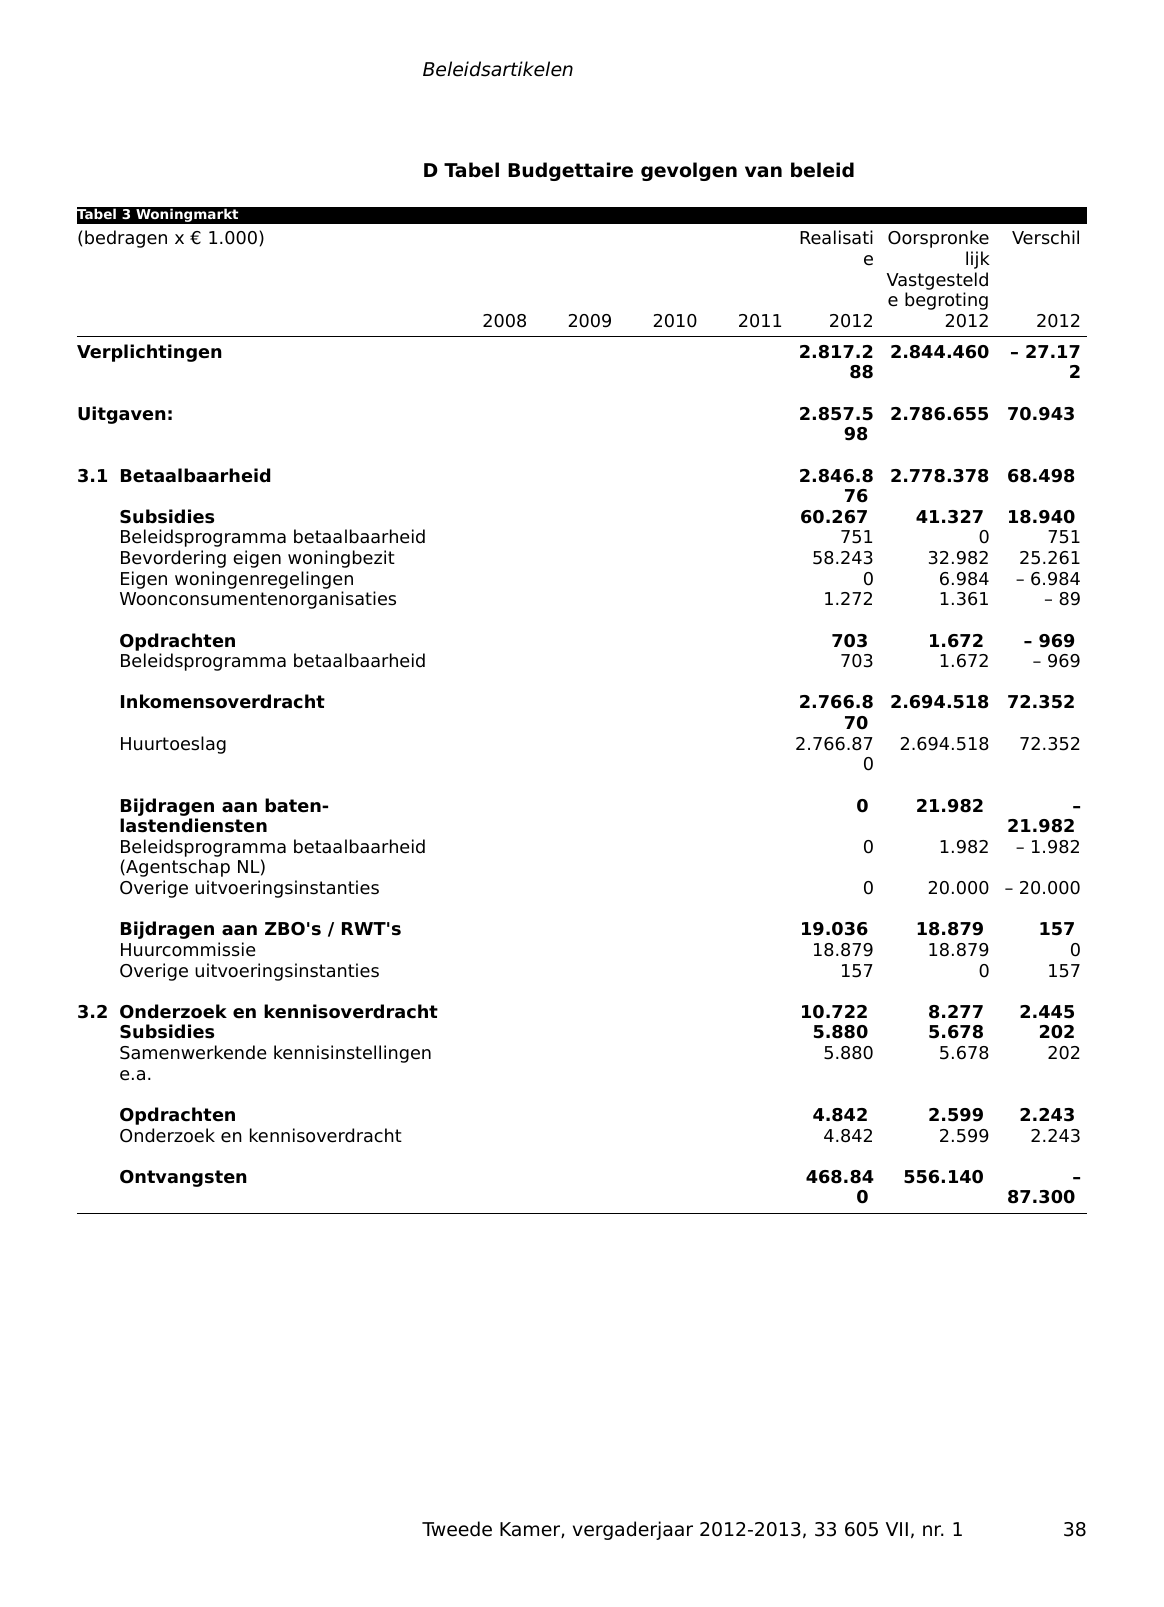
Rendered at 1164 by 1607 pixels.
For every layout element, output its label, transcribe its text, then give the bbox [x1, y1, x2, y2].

table_cell 60.267 [789, 507, 880, 527]
table_cell [77, 775, 113, 796]
table_cell 2.846.876 [789, 466, 880, 507]
table_cell [533, 1146, 618, 1167]
table_cell [703, 569, 788, 589]
table_cell Bijdragen aan ZBO's / RWT's [113, 919, 448, 940]
table_cell [995, 445, 1087, 466]
table_cell Onderzoek en kennisoverdracht [113, 1002, 448, 1022]
table_cell [448, 940, 533, 961]
table_cell [533, 1167, 618, 1213]
table_cell 2012 [995, 311, 1087, 336]
table_cell [448, 337, 533, 383]
table_cell 19.036 [789, 919, 880, 940]
table_cell – 1.982 [995, 837, 1087, 878]
table_cell [995, 1146, 1087, 1167]
table_cell [789, 775, 880, 796]
table_cell 157 [789, 961, 880, 981]
table_cell [533, 672, 618, 692]
table_cell 157 [995, 961, 1087, 981]
table_cell Overige uitvoeringsinstanties [113, 878, 448, 899]
table_cell [703, 919, 788, 940]
table_cell [703, 899, 788, 919]
table_cell [703, 404, 788, 445]
table_cell [703, 1043, 788, 1084]
table_cell [77, 1043, 113, 1084]
table_cell [618, 445, 703, 466]
table_cell 2.857.598 [789, 404, 880, 445]
table_cell [113, 610, 448, 631]
table_cell [880, 1084, 995, 1105]
table_cell Ontvangsten [113, 1167, 448, 1213]
table_cell [618, 981, 703, 1002]
table_cell [618, 899, 703, 919]
table_cell [77, 311, 113, 336]
table_cell [703, 507, 788, 527]
table_cell [618, 1146, 703, 1167]
table_cell [77, 919, 113, 940]
table_cell 3.1 [77, 466, 113, 507]
table_cell [880, 899, 995, 919]
table_cell 1.272 [789, 589, 880, 610]
table_cell [703, 775, 788, 796]
table_cell 8.277 [880, 1002, 995, 1022]
table_cell [533, 1126, 618, 1146]
table_cell [533, 1023, 618, 1043]
table_cell 2.599 [880, 1105, 995, 1126]
table_cell Subsidies [113, 1023, 448, 1043]
table_cell [703, 796, 788, 837]
table_cell [533, 734, 618, 775]
table_cell 468.840 [789, 1167, 880, 1213]
table_cell 21.982 [880, 796, 995, 837]
table_cell [533, 1002, 618, 1022]
table_cell [113, 311, 448, 336]
table_cell Beleidsprogramma betaalbaarheid (Agentschap NL) [113, 837, 533, 878]
table_cell [618, 569, 703, 589]
table_cell [880, 981, 995, 1002]
table_cell 6.984 [880, 569, 995, 589]
table_cell [703, 878, 788, 899]
table_cell [113, 899, 448, 919]
table_cell 2.599 [880, 1126, 995, 1146]
table_cell 751 [789, 528, 880, 548]
table_cell Woonconsumentenorganisaties [113, 589, 448, 610]
table_cell [448, 610, 533, 631]
table_cell [113, 981, 448, 1002]
table_cell [448, 1043, 533, 1084]
table_cell [618, 337, 703, 383]
table_cell [789, 672, 880, 692]
table_cell [113, 1084, 448, 1105]
table_cell [703, 837, 788, 878]
table_cell [618, 404, 703, 445]
table_cell [448, 383, 533, 404]
table_cell [618, 507, 703, 527]
table_cell 1.672 [880, 631, 995, 651]
table_cell [995, 672, 1087, 692]
table_cell [880, 383, 995, 404]
table_cell [533, 466, 618, 507]
table_cell Beleidsprogramma betaalbaarheid [113, 651, 448, 672]
table_cell – 6.984 [995, 569, 1087, 589]
table_cell [533, 651, 618, 672]
table_cell [703, 589, 788, 610]
table_cell 0 [789, 878, 880, 899]
table_cell [533, 224, 618, 311]
table_cell [703, 528, 788, 548]
table_cell Eigen woningenregelingen [113, 569, 448, 589]
table_cell Realisatie [789, 224, 880, 311]
table_cell (bedragen x € 1.000) [77, 224, 448, 311]
table_cell [703, 1126, 788, 1146]
table_cell 2.243 [995, 1105, 1087, 1126]
table_cell [448, 672, 533, 692]
table_cell 0 [995, 940, 1087, 961]
table_cell [789, 1084, 880, 1105]
table_cell [533, 837, 618, 878]
table_cell [618, 548, 703, 569]
table_cell 58.243 [789, 548, 880, 569]
table_cell [448, 899, 533, 919]
table_cell [448, 961, 533, 981]
table_cell [533, 337, 618, 383]
table_cell [77, 589, 113, 610]
table_cell [789, 383, 880, 404]
table_cell [880, 672, 995, 692]
table_cell [618, 631, 703, 651]
table_cell [703, 337, 788, 383]
table_cell [448, 878, 533, 899]
table_cell [789, 1146, 880, 1167]
table_cell 25.261 [995, 548, 1087, 569]
table_cell [77, 837, 113, 878]
subtitle D Tabel Budgettaire gevolgen van beleid [422, 160, 1087, 182]
table_cell [77, 507, 113, 527]
table_cell [703, 981, 788, 1002]
table_cell 2012 [789, 311, 880, 336]
table_cell [703, 1084, 788, 1105]
table_cell Samenwerkende kennisinstellingen e.a. [113, 1043, 448, 1084]
table_cell Bijdragen aan baten-lastendiensten [113, 796, 448, 837]
table_cell [533, 1105, 618, 1126]
table_cell 0 [880, 528, 995, 548]
table_cell – 27.172 [995, 337, 1087, 383]
table_cell [77, 672, 113, 692]
table_cell [448, 981, 533, 1002]
table_cell [618, 940, 703, 961]
table_cell [448, 631, 533, 651]
table_cell [77, 1105, 113, 1126]
table_cell [789, 899, 880, 919]
table_cell 2.766.870 [789, 734, 880, 775]
table_cell [995, 899, 1087, 919]
table_cell [618, 961, 703, 981]
table_cell [618, 837, 703, 878]
table_cell [448, 507, 533, 527]
table_cell [995, 775, 1087, 796]
table_cell [448, 1146, 533, 1167]
table_cell [618, 383, 703, 404]
table_cell – 89 [995, 589, 1087, 610]
table_cell [995, 610, 1087, 631]
table_cell [618, 796, 703, 837]
table_cell [618, 1105, 703, 1126]
table_cell [618, 672, 703, 692]
table_cell 0 [789, 837, 880, 878]
table_cell Huurtoeslag [113, 734, 448, 775]
table_cell Beleidsprogramma betaalbaarheid [113, 528, 448, 548]
table_header Tabel 3 Woningmarkt [77, 207, 1087, 223]
table_cell [448, 1167, 533, 1213]
table_cell 5.880 [789, 1043, 880, 1084]
table_cell 2.694.518 [880, 693, 995, 734]
table_cell [448, 445, 533, 466]
table_cell [448, 404, 533, 445]
table_cell 10.722 [789, 1002, 880, 1022]
table_cell [703, 631, 788, 651]
table_cell [77, 383, 113, 404]
table_cell [448, 528, 533, 548]
table_cell [77, 528, 113, 548]
table_cell [533, 1043, 618, 1084]
table_cell [618, 878, 703, 899]
table_cell [77, 445, 113, 466]
table_cell [448, 693, 533, 734]
table_cell 157 [995, 919, 1087, 940]
table_cell [448, 548, 533, 569]
table_cell [533, 775, 618, 796]
table_cell [77, 693, 113, 734]
table_cell [448, 1023, 533, 1043]
table_cell [77, 1167, 113, 1213]
table_cell 2011 [703, 311, 788, 336]
table_cell 2.844.460 [880, 337, 995, 383]
table_cell [618, 1002, 703, 1022]
table_cell [448, 919, 533, 940]
table_cell [113, 672, 448, 692]
table_cell 18.879 [880, 919, 995, 940]
table_cell – 87.300 [995, 1167, 1087, 1213]
table_cell Subsidies [113, 507, 448, 527]
table_cell [789, 981, 880, 1002]
table_cell 18.879 [789, 940, 880, 961]
table_cell 2.445 [995, 1002, 1087, 1022]
table_cell [703, 445, 788, 466]
table_cell [703, 1023, 788, 1043]
table_cell [703, 466, 788, 507]
table_cell 703 [789, 651, 880, 672]
table_cell Uitgaven: [77, 404, 448, 445]
table_cell Verschil [995, 224, 1087, 311]
table_cell [533, 548, 618, 569]
table_cell 3.2 [77, 1002, 113, 1022]
table_cell [533, 981, 618, 1002]
table_cell Betaalbaarheid [113, 466, 448, 507]
table_cell 0 [789, 796, 880, 837]
table_cell 5.678 [880, 1023, 995, 1043]
table_cell – 969 [995, 651, 1087, 672]
table_cell [533, 610, 618, 631]
table_cell 2.786.655 [880, 404, 995, 445]
table_cell [618, 589, 703, 610]
table_cell 5.880 [789, 1023, 880, 1043]
table_cell [77, 631, 113, 651]
table_cell [703, 548, 788, 569]
table_cell Huurcommissie [113, 940, 448, 961]
table_cell [703, 940, 788, 961]
table_cell [533, 693, 618, 734]
table_cell [703, 610, 788, 631]
table_cell 1.982 [880, 837, 995, 878]
table_cell [77, 1084, 113, 1105]
table_cell [703, 383, 788, 404]
table_cell [533, 961, 618, 981]
table_cell [448, 466, 533, 507]
table_cell 2.694.518 [880, 734, 995, 775]
table_cell 1.361 [880, 589, 995, 610]
table_cell 4.842 [789, 1105, 880, 1126]
table_cell [618, 1043, 703, 1084]
table_cell 4.842 [789, 1126, 880, 1146]
table_cell [448, 569, 533, 589]
table_cell [995, 383, 1087, 404]
table_cell [789, 445, 880, 466]
table_cell [77, 610, 113, 631]
table_cell [618, 693, 703, 734]
table_cell [448, 1126, 533, 1146]
table_cell 202 [995, 1043, 1087, 1084]
table_cell 32.982 [880, 548, 995, 569]
table_cell [703, 734, 788, 775]
table_cell Opdrachten [113, 631, 448, 651]
table_cell [77, 940, 113, 961]
table_cell [77, 796, 113, 837]
table_cell [618, 919, 703, 940]
table_cell [995, 1084, 1087, 1105]
table_cell [533, 569, 618, 589]
table_cell 5.678 [880, 1043, 995, 1084]
table_cell [77, 1146, 113, 1167]
table_cell [533, 528, 618, 548]
table_cell Opdrachten [113, 1105, 448, 1126]
table_cell [448, 651, 533, 672]
table_cell [77, 1023, 113, 1043]
table_cell [618, 775, 703, 796]
table_cell [448, 1084, 533, 1105]
table_cell – 20.000 [995, 878, 1087, 899]
table_cell [113, 1146, 448, 1167]
table_cell 41.327 [880, 507, 995, 527]
table_cell [703, 651, 788, 672]
table_cell [703, 961, 788, 981]
table_cell [703, 1146, 788, 1167]
table_cell 0 [789, 569, 880, 589]
table_cell [703, 672, 788, 692]
table_cell [618, 651, 703, 672]
table_cell [618, 1167, 703, 1213]
table_cell [448, 1105, 533, 1126]
table_cell [533, 796, 618, 837]
table_cell [533, 445, 618, 466]
table_cell 703 [789, 631, 880, 651]
table_cell [448, 796, 533, 837]
table_cell 556.140 [880, 1167, 995, 1213]
table_cell 0 [880, 961, 995, 981]
table_cell [618, 734, 703, 775]
table_cell [618, 528, 703, 548]
table_cell [703, 1167, 788, 1213]
table_cell [533, 940, 618, 961]
table_cell [703, 693, 788, 734]
table_cell [533, 631, 618, 651]
table_cell [533, 1084, 618, 1105]
table_cell [533, 919, 618, 940]
table_cell – 21.982 [995, 796, 1087, 837]
table_cell [618, 1023, 703, 1043]
table_cell 18.940 [995, 507, 1087, 527]
table_cell [703, 1002, 788, 1022]
table_cell Overige uitvoeringsinstanties [113, 961, 448, 981]
table_cell [77, 878, 113, 899]
table_cell [448, 775, 533, 796]
table_cell [533, 507, 618, 527]
table_cell [618, 466, 703, 507]
table_cell 2.778.378 [880, 466, 995, 507]
table_cell [618, 224, 703, 311]
table_cell 2010 [618, 311, 703, 336]
table_cell [995, 981, 1087, 1002]
table_cell 1.672 [880, 651, 995, 672]
table_cell [533, 899, 618, 919]
table_cell 2008 [448, 311, 533, 336]
table_cell [618, 1126, 703, 1146]
table_cell [618, 1084, 703, 1105]
table_cell 18.879 [880, 940, 995, 961]
table_cell [77, 651, 113, 672]
table_cell 2.766.870 [789, 693, 880, 734]
table_cell [448, 1002, 533, 1022]
table_cell Verplichtingen [77, 337, 448, 383]
table_cell [113, 383, 448, 404]
table_cell [880, 610, 995, 631]
table_cell – 969 [995, 631, 1087, 651]
table_cell 20.000 [880, 878, 995, 899]
table_cell Bevordering eigen woningbezit [113, 548, 448, 569]
table_cell [533, 878, 618, 899]
table_cell Oorspronkelijk Vastgestelde begroting [880, 224, 995, 311]
table_cell [703, 1105, 788, 1126]
table_cell 68.498 [995, 466, 1087, 507]
table_cell [880, 1146, 995, 1167]
table_cell 2012 [880, 311, 995, 336]
table_cell [77, 899, 113, 919]
table_cell [77, 548, 113, 569]
table_cell [880, 445, 995, 466]
table_cell [533, 383, 618, 404]
table_cell [618, 610, 703, 631]
table_cell [880, 775, 995, 796]
table_cell 2.243 [995, 1126, 1087, 1146]
table_cell 202 [995, 1023, 1087, 1043]
table_cell [77, 569, 113, 589]
table_cell 72.352 [995, 693, 1087, 734]
table_cell [113, 445, 448, 466]
table_cell [533, 589, 618, 610]
table_cell [533, 404, 618, 445]
table_cell [113, 775, 448, 796]
table_cell 72.352 [995, 734, 1087, 775]
table_cell [77, 961, 113, 981]
table_cell Onderzoek en kennisoverdracht [113, 1126, 448, 1146]
table_cell Inkomensoverdracht [113, 693, 448, 734]
table_cell [703, 224, 788, 311]
table_cell [448, 224, 533, 311]
table_cell 2009 [533, 311, 618, 336]
table_cell 2.817.288 [789, 337, 880, 383]
table_cell [448, 734, 533, 775]
table_cell 751 [995, 528, 1087, 548]
table_cell [77, 981, 113, 1002]
table_cell [77, 734, 113, 775]
table_cell 70.943 [995, 404, 1087, 445]
table_cell [77, 1126, 113, 1146]
table_cell [448, 589, 533, 610]
table_cell [789, 610, 880, 631]
